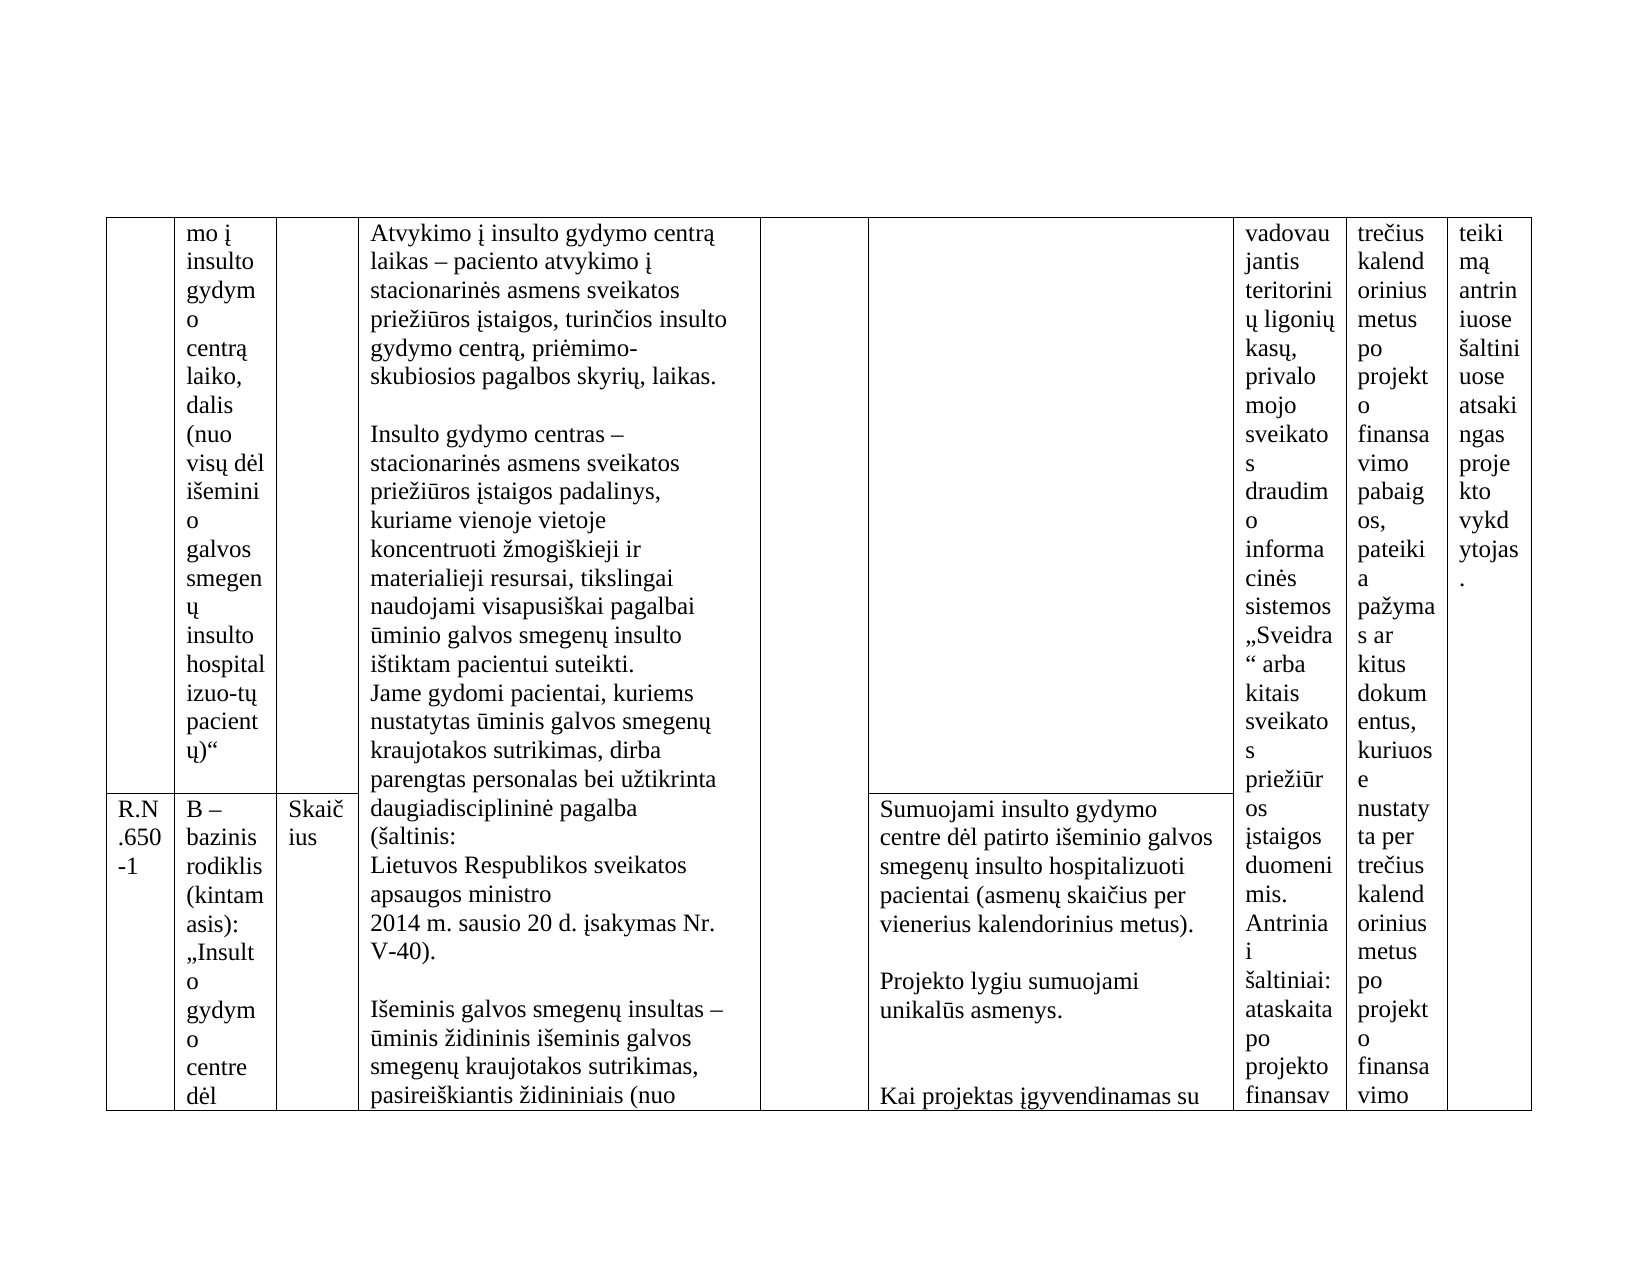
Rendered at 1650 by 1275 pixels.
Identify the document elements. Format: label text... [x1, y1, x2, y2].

table_cell trečius kalendorinius metus po projekto finansavimo pabaigos, pateikia pažymas ar kitus dokumentus, kuriuose nustatyta per trečius kalendorinius metus po projekto finansavimo [1347, 218, 1447, 1110]
table_cell Sumuojami insulto gydymo centre dėl patirto išeminio galvos smegenų insulto hospitalizuoti pacientai (asmenų skaičius per vienerius kalendorinius metus). Projekto lygiu sumuojami unikalūs asmenys. Kai projektas įgyvendinamas su [869, 794, 1233, 1110]
table_cell [869, 218, 1233, 793]
table_cell [761, 218, 868, 1110]
table_cell R.N.650-1 [107, 794, 174, 1110]
table_cell [107, 218, 174, 793]
table_cell B – bazinis rodiklis (kintamasis): „Insulto gydymo centre dėl [175, 794, 276, 1110]
table_cell teikimą antriniuose šaltiniuose atsakingas projekto vykdytojas. [1448, 218, 1531, 1110]
table_cell [277, 218, 358, 793]
table_cell mo į insulto gydymo centrą laiko, dalis (nuo visų dėl išeminio galvos smegenų insulto hospitalizuo-tų pacientų)“ [175, 218, 276, 793]
table_cell Skaičius [277, 794, 358, 1110]
table_cell vadovaujantis teritorinių ligonių kasų, privalomojo sveikatos draudimo informacinės sistemos „Sveidra“ arba kitais sveikatos priežiūros įstaigos duomenimis. Antriniai šaltiniai: ataskaita po projekto finansav [1234, 218, 1346, 1110]
table_cell Atvykimo į insulto gydymo centrą laikas – paciento atvykimo į stacionarinės asmens sveikatos priežiūros įstaigos, turinčios insulto gydymo centrą, priėmimo-skubiosios pagalbos skyrių, laikas. Insulto gydymo centras – stacionarinės asmens sveikatos priežiūros įstaigos padalinys, kuriame vienoje vietoje koncentruoti žmogiškieji ir materialieji resursai, tikslingai naudojami visapusiškai pagalbai ūminio galvos smegenų insulto ištiktam pacientui suteikti. Jame gydomi pacientai, kuriems nustatytas ūminis galvos smegenų kraujotakos sutrikimas, dirba parengtas personalas bei užtikrinta daugiadisciplininė pagalba (šaltinis: Lietuvos Respublikos sveikatos apsaugos ministro 2014 m. sausio 20 d. įsakymas Nr. V-40). Išeminis galvos smegenų insultas – ūminis židininis išeminis galvos smegenų kraujotakos sutrikimas, pasireiškiantis židininiais (nuo [359, 218, 760, 1110]
